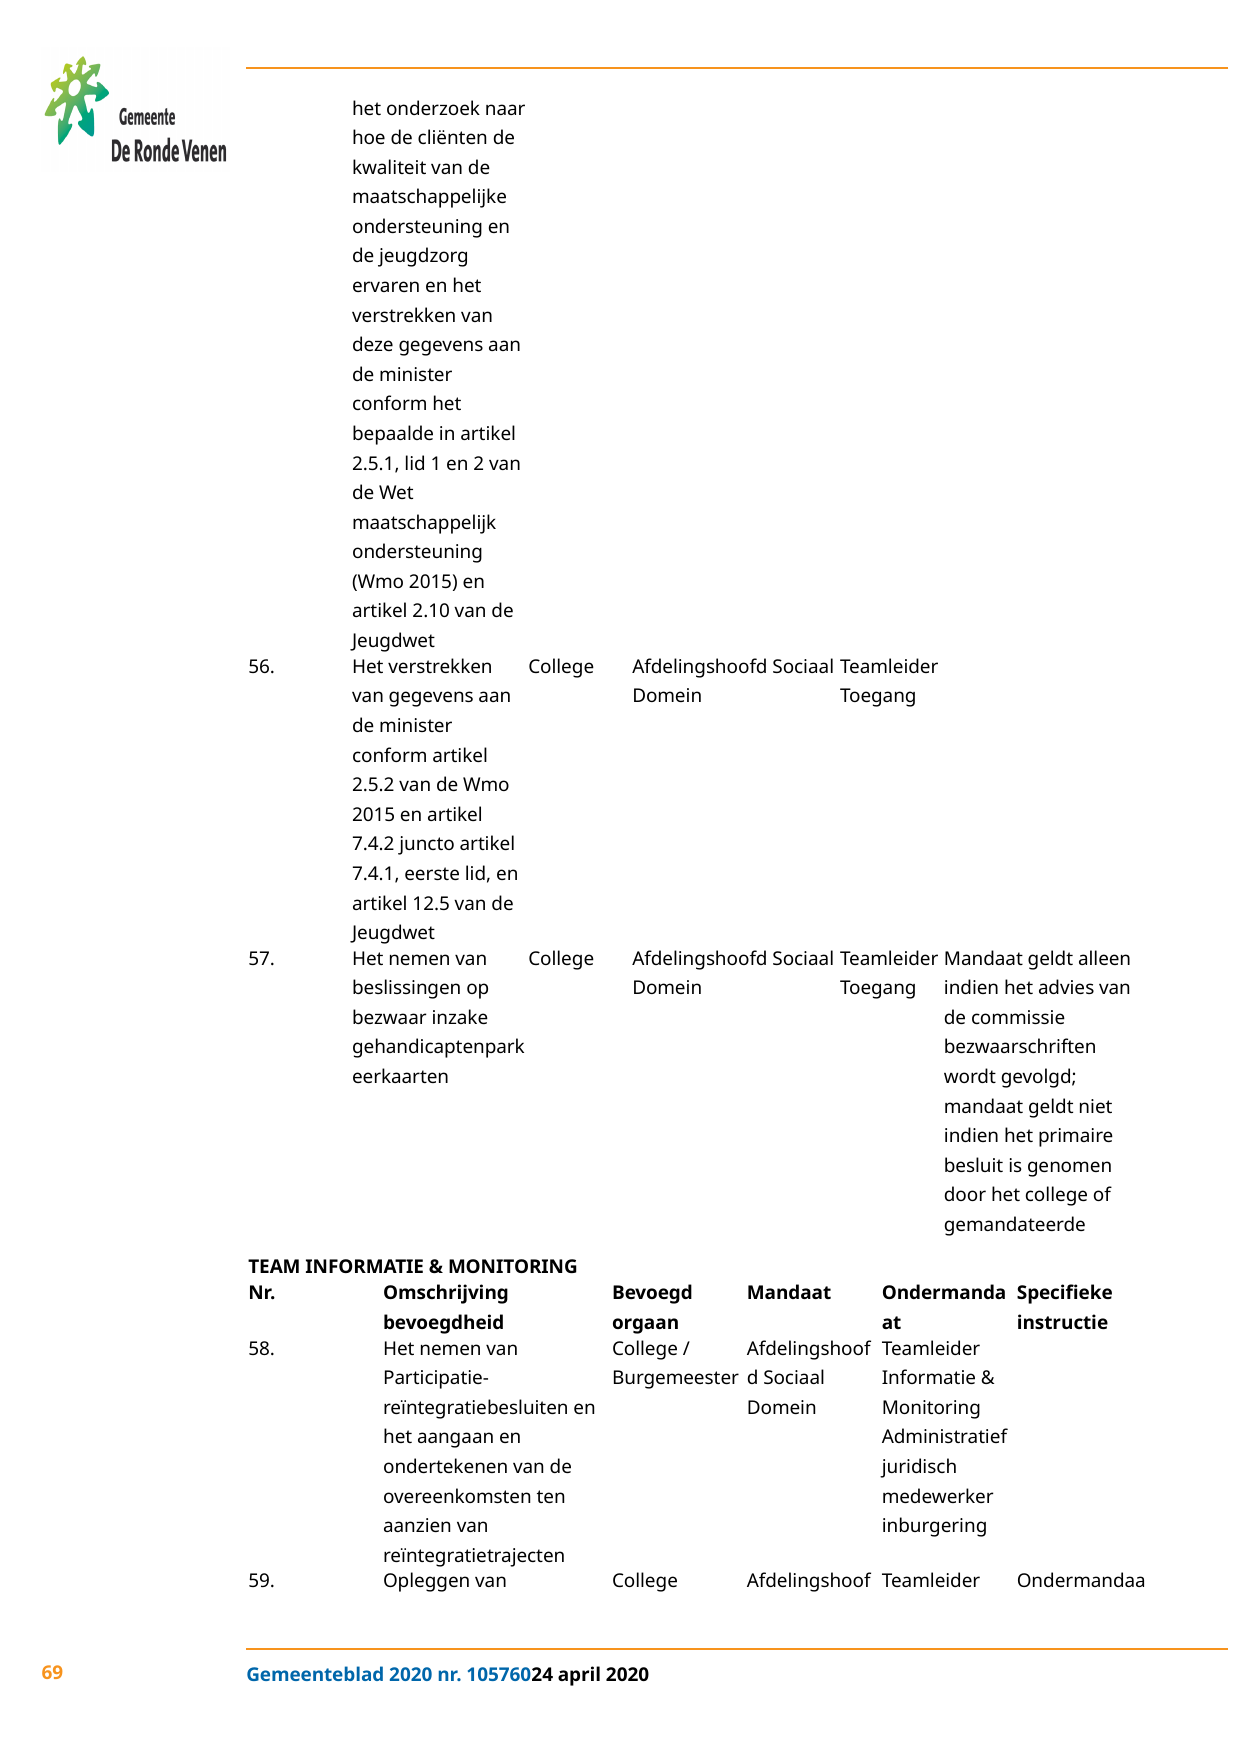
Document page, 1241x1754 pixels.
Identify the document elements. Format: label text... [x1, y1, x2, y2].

table_cell Teamleider Toegang [840, 653, 944, 945]
table_cell Mandaat geldt alleen indien het advies van de commissie bezwaarschriften wordt gevolgd; mandaat geldt niet indien het primaire besluit is genomen door het college of gemandateerde [944, 945, 1152, 1237]
table_cell [632, 95, 840, 653]
table_header Nr. [248, 1280, 383, 1335]
table_cell [944, 95, 1152, 653]
table_cell Afdelingshoof [747, 1568, 882, 1593]
table_cell 56. [248, 653, 352, 945]
table_header Omschrijving bevoegdheid [383, 1280, 612, 1335]
table_header Bevoegd orgaan [612, 1280, 747, 1335]
table_header Mandaat [747, 1280, 882, 1335]
table_cell Het nemen van beslissingen op bezwaar inzake gehandicaptenparkeerkaarten [352, 945, 528, 1237]
table_cell Het verstrekken van gegevens aan de minister conform artikel 2.5.2 van de Wmo 2015 en artikel 7.4.2 juncto artikel 7.4.1, eerste lid, en artikel 12.5 van de Jeugdwet [352, 653, 528, 945]
table_cell [944, 653, 1152, 945]
table_cell Afdelingshoofd Sociaal Domein [632, 653, 840, 945]
table_cell Afdelingshoofd Sociaal Domein [747, 1335, 882, 1568]
table_cell [1017, 1335, 1152, 1568]
table_cell 58. [248, 1335, 383, 1568]
table_cell Afdelingshoofd Sociaal Domein [632, 945, 840, 1237]
table_cell 59. [248, 1568, 383, 1593]
table_cell [840, 95, 944, 653]
table_header Ondermandaat [882, 1280, 1017, 1335]
table_cell Ondermandaa [1017, 1568, 1152, 1593]
table_cell het onderzoek naar hoe de cliënten de kwaliteit van de maatschappelijke ondersteuning en de jeugdzorg ervaren en het verstrekken van deze gegevens aan de minister conform het bepaalde in artikel 2.5.1, lid 1 en 2 van de Wet maatschappelijk ondersteuning (Wmo 2015) en artikel 2.10 van de Jeugdwet [352, 95, 528, 653]
table_cell Opleggen van [383, 1568, 612, 1593]
table_header Specifieke instructie [1017, 1280, 1152, 1335]
table_cell Teamleider [882, 1568, 1017, 1593]
table_cell [528, 95, 632, 653]
table_cell Het nemen van Participatie- reïntegratiebesluiten en het aangaan en ondertekenen van de overeenkomsten ten aanzien van reïntegratietrajecten [383, 1335, 612, 1568]
table_cell College / Burgemeester [612, 1335, 747, 1568]
table_cell College [528, 945, 632, 1237]
table_cell College [612, 1568, 747, 1593]
table_cell 57. [248, 945, 352, 1237]
table_cell Teamleider Toegang [840, 945, 944, 1237]
table_cell Teamleider Informatie & Monitoring Administratief juridisch medewerker inburgering [882, 1335, 1017, 1568]
table_cell College [528, 653, 632, 945]
picture [41, 47, 231, 172]
text TEAM INFORMATIE & MONITORING [248, 1254, 1152, 1279]
table_cell [248, 95, 352, 653]
